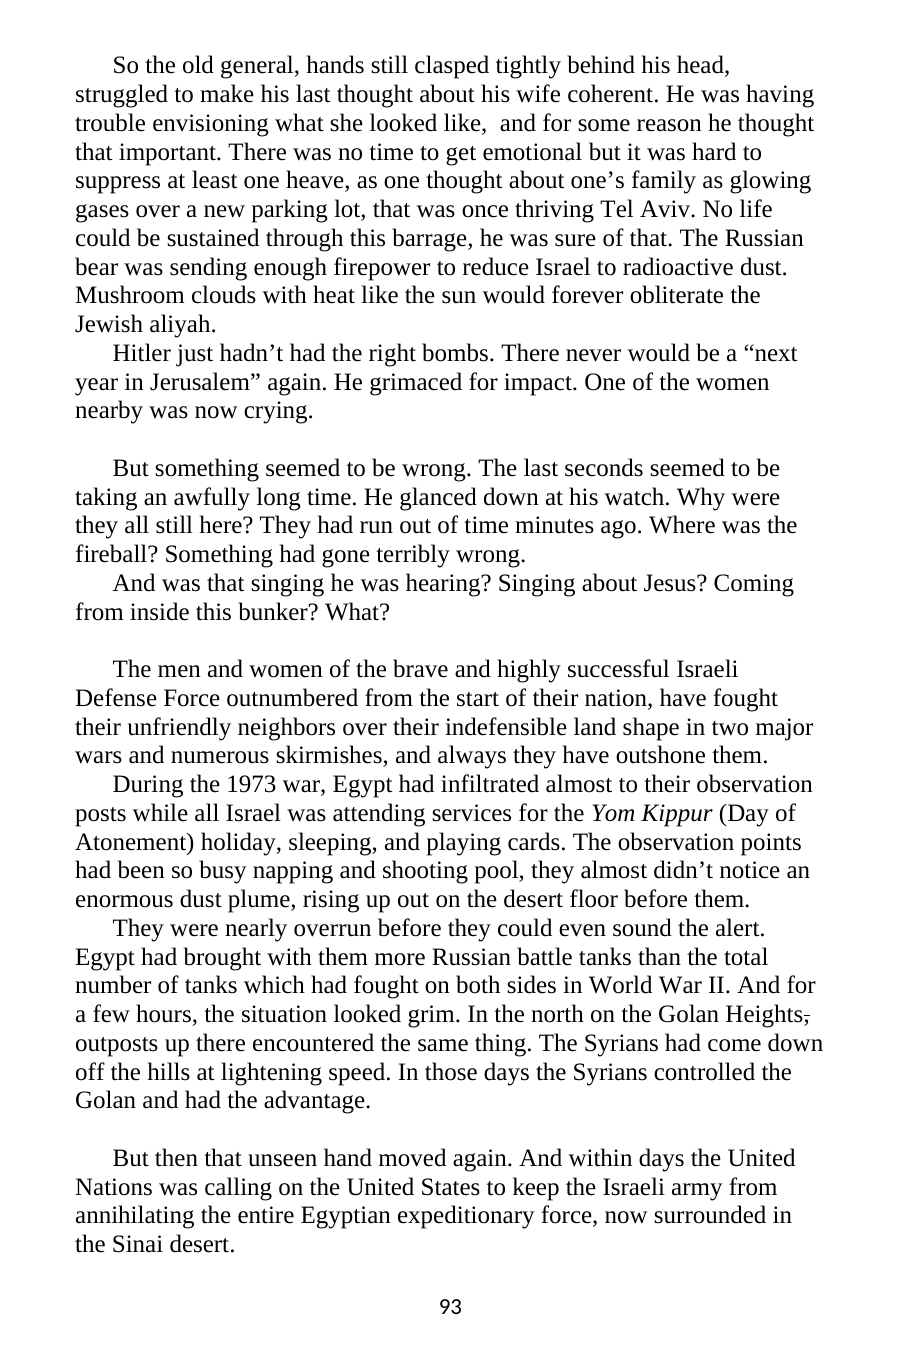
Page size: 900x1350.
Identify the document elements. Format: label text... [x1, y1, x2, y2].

text But something seemed to be wrong. The last seconds seemed to be taking an awfully long time. He glanced down at his watch. Why were they all still here? They had run out of time minutes ago. Where was the fireball? Something had gone terribly wrong. [75, 453, 825, 568]
text Hitler just hadn’t had the right bombs. There never would be a “next year in Jerusalem” again. He grimaced for impact. One of the women nearby was now crying. [75, 338, 825, 424]
text And was that singing he was hearing? Singing about Jesus? Coming from inside this bunker? What? [75, 568, 825, 626]
text The men and women of the brave and highly successful Israeli Defense Force outnumbered from the start of their nation, have fought their unfriendly neighbors over their indefensible land shape in two major wars and numerous skirmishes, and always they have outshone them. [75, 654, 825, 769]
text So the old general, hands still clasped tightly behind his head, struggled to make his last thought about his wife coherent. He was having trouble envisioning what she looked like, and for some reason he thought that important. There was no time to get emotional but it was hard to suppress at least one heave, as one thought about one’s family as glowing gases over a new parking lot, that was once thriving Tel Aviv. No life could be sustained through this barrage, he was sure of that. The Russian bear was sending enough firepower to reduce Israel to radioactive dust. Mushroom clouds with heat like the sun would forever obliterate the Jewish aliyah. [75, 51, 825, 338]
text They were nearly overrun before they could even sound the alert. Egypt had brought with them more Russian battle tanks than the total number of tanks which had fought on both sides in World War II. And for a few hours, the situation looked grim. In the north on the Golan Heights, outposts up there encountered the same thing. The Syrians had come down off the hills at lightening speed. In those days the Syrians controlled the Golan and had the advantage. [75, 913, 825, 1114]
text But then that unseen hand moved again. And within days the United Nations was calling on the United States to keep the Israeli army from annihilating the entire Egyptian expeditionary force, now surrounded in the Sinai desert. [75, 1143, 825, 1258]
text During the 1973 war, Egypt had infiltrated almost to their observation posts while all Israel was attending services for the Yom Kippur (Day of Atonement) holiday, sleeping, and playing cards. The observation points had been so busy napping and shooting pool, they almost didn’t notice an enormous dust plume, rising up out on the desert floor before them. [75, 769, 825, 913]
